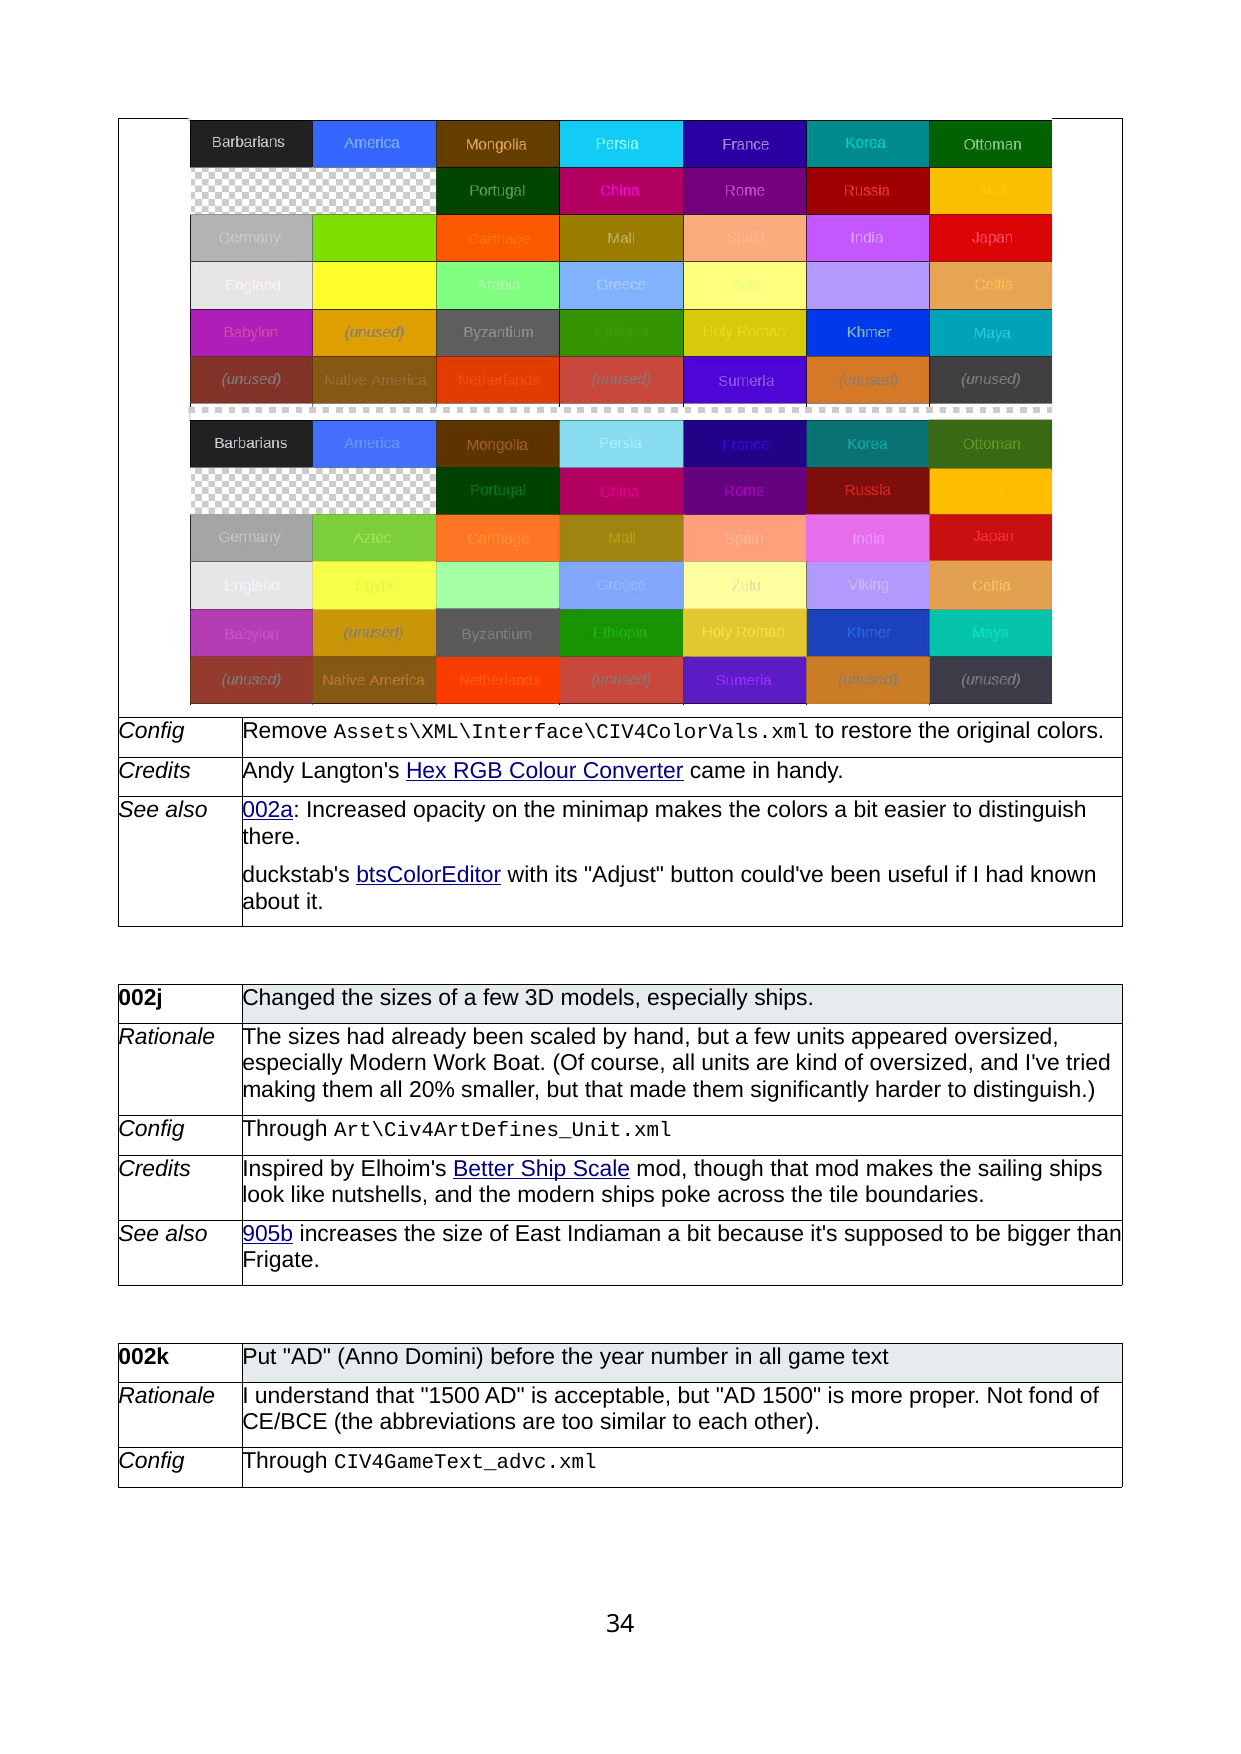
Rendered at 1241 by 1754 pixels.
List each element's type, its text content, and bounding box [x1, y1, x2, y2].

table_cell Rationale [119, 1383, 242, 1447]
table_cell Credits [119, 1156, 242, 1220]
table_cell Andy Langton's Hex RGB Colour Converter came in handy. [243, 758, 1122, 796]
picture [188, 118, 1053, 705]
table_cell Through CIV4GameText_advc.xml [243, 1448, 1122, 1487]
table_header Changed the sizes of a few 3D models, especially ships. [243, 985, 1122, 1023]
table_cell See also [119, 1221, 242, 1285]
table_header 002k [119, 1344, 242, 1382]
table_cell 905b increases the size of East Indiaman a bit because it's supposed to be bigger than Frigate. [243, 1221, 1122, 1285]
table_header Put "AD" (Anno Domini) before the year number in all game text [243, 1344, 1122, 1382]
table_cell The sizes had already been scaled by hand, but a few units appeared oversized, especially Modern Work Boat. (Of course, all units are kind of oversized, and I've tried making them all 20% smaller, but that made them significantly harder to distinguish.) [243, 1024, 1122, 1114]
table_cell Remove Assets\XML\Interface\CIV4ColorVals.xml to restore the original colors. [243, 718, 1122, 757]
table_cell [119, 119, 1122, 717]
table_cell I understand that "1500 AD" is acceptable, but "AD 1500" is more proper. Not fond of CE/BCE (the abbreviations are too similar to each other). [243, 1383, 1122, 1447]
table_cell See also [119, 797, 242, 926]
table_cell Config [119, 1448, 242, 1487]
table_header 002j [119, 985, 242, 1023]
table_cell Config [119, 718, 242, 757]
table_cell Credits [119, 758, 242, 796]
table_cell 002a: Increased opacity on the minimap makes the colors a bit easier to distinguish there. duckstab's btsColorEditor with its "Adjust" button could've been useful if I had known about it. [243, 797, 1122, 926]
table_cell Through Art\Civ4ArtDefines_Unit.xml [243, 1116, 1122, 1155]
table_cell Rationale [119, 1024, 242, 1114]
table_cell Inspired by Elhoim's Better Ship Scale mod, though that mod makes the sailing ships look like nutshells, and the modern ships poke across the tile boundaries. [243, 1156, 1122, 1220]
table_cell Config [119, 1116, 242, 1155]
